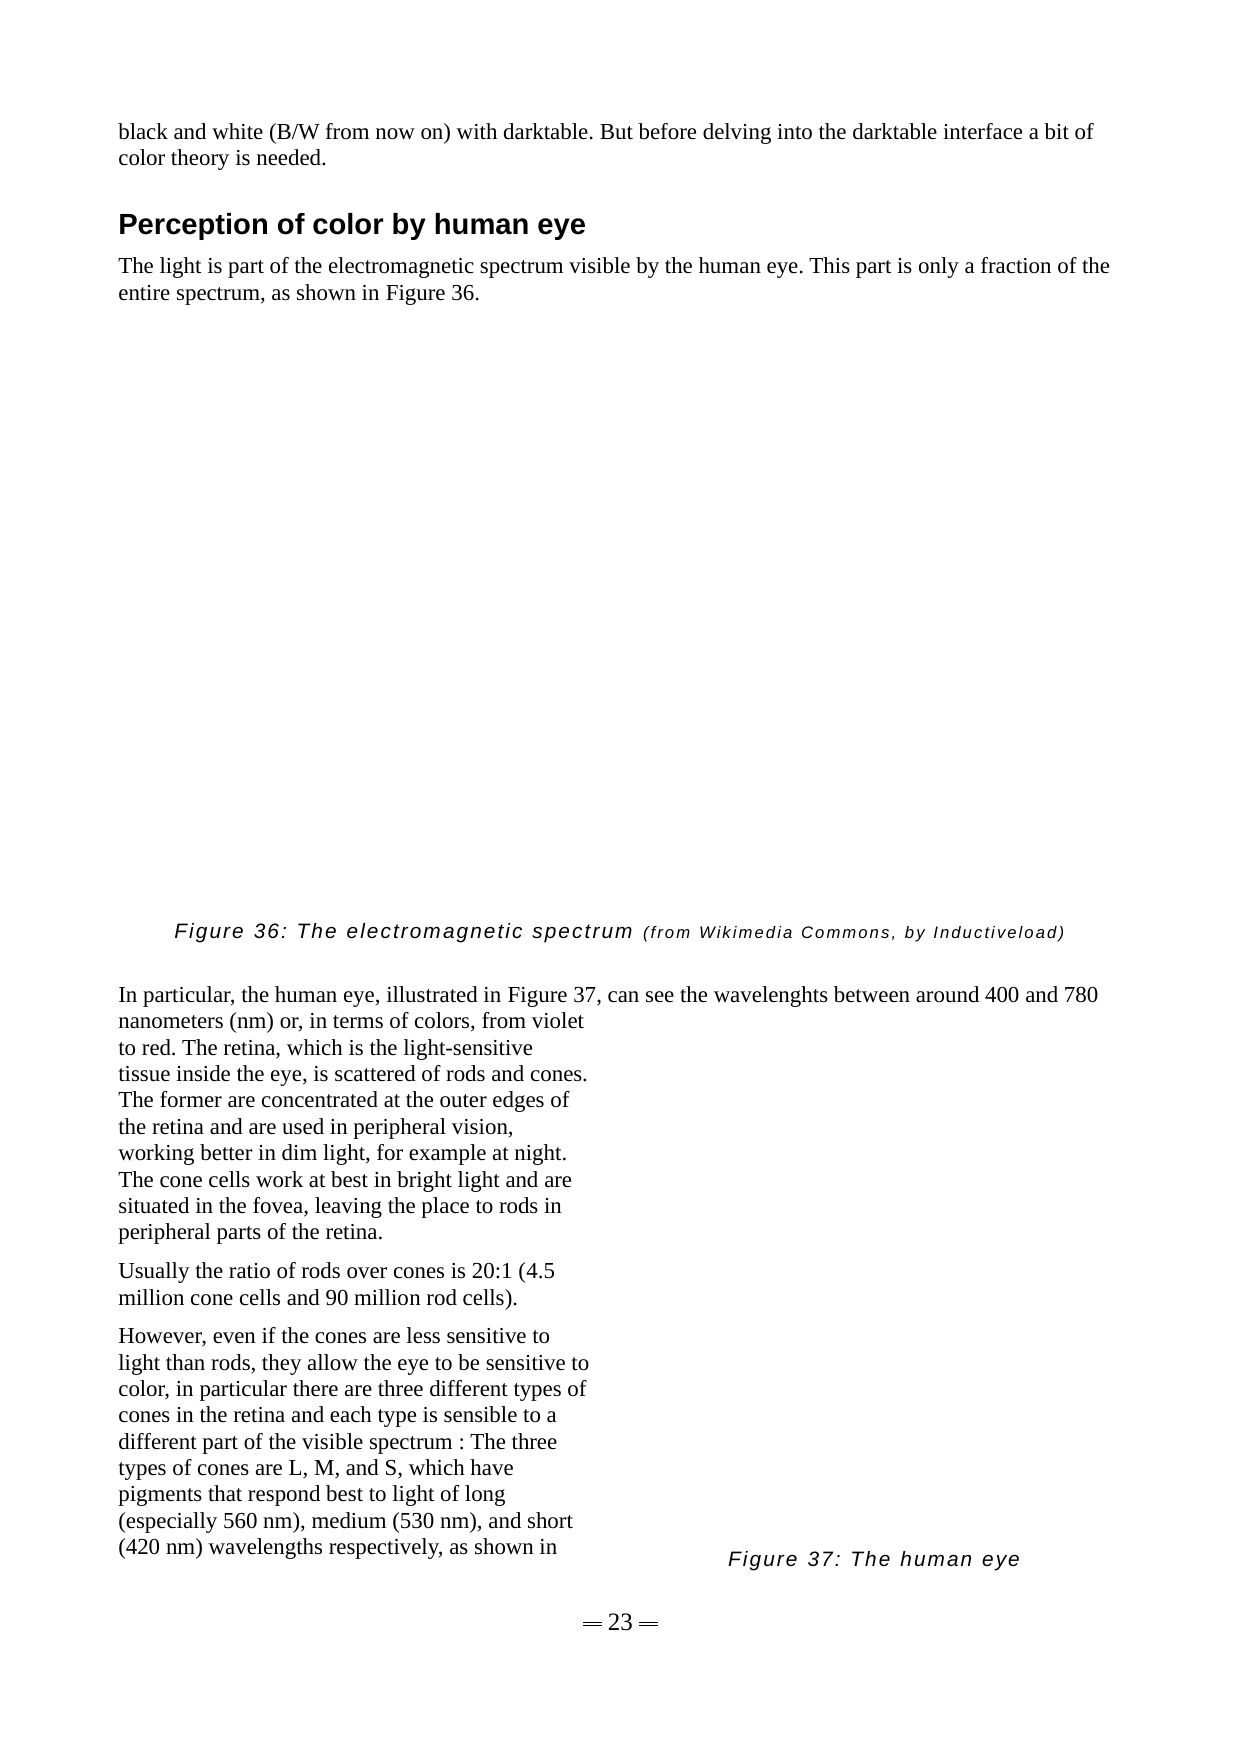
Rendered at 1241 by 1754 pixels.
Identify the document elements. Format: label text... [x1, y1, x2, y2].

text In particular, the human eye, illustrated in Figure 37, can see the wavelenghts between around 400 and 780 nanometers (nm) or, in terms of colors, from violet to red. The retina, which is the light-sensitive tissue inside the eye, is scattered of rods and cones. The former are concentrated at the outer edges of the retina and are used in peripheral vision, working better in dim light, for example at night. The cone cells work at best in bright light and are situated in the fovea, leaving the place to rods in peripheral parts of the retina. [118, 943, 1130, 1245]
text Figure 37: The human eye [620, 1041, 1130, 1571]
text The light is part of the electromagnetic spectrum visible by the human eye. This part is only a fraction of the entire spectrum, as shown in Figure 36. [118, 252, 1122, 305]
subtitle Perception of color by human eye [118, 207, 1122, 241]
text black and white (B/W from now on) with darktable. But before delving into the darktable interface a bit of color theory is needed. [118, 118, 1122, 171]
text Figure 36: The electromagnetic spectrum (from Wikimedia Commons, by Inductiveload) [118, 368, 1122, 943]
text However, even if the cones are less sensitive to light than rods, they allow the eye to be sensitive to color, in particular there are three different types of cones in the retina and each type is sensible to a different part of the visible spectrum : The three types of cones are L, M, and S, which have pigments that respond best to light of long (especially 560 nm), medium (530 nm), and short (420 nm) wavelengths respectively, as shown in [118, 1322, 620, 1559]
text [118, 356, 1122, 368]
text Usually the ratio of rods over cones is 20:1 (4.5 million cone cells and 90 million rod cells). [118, 1257, 620, 1310]
